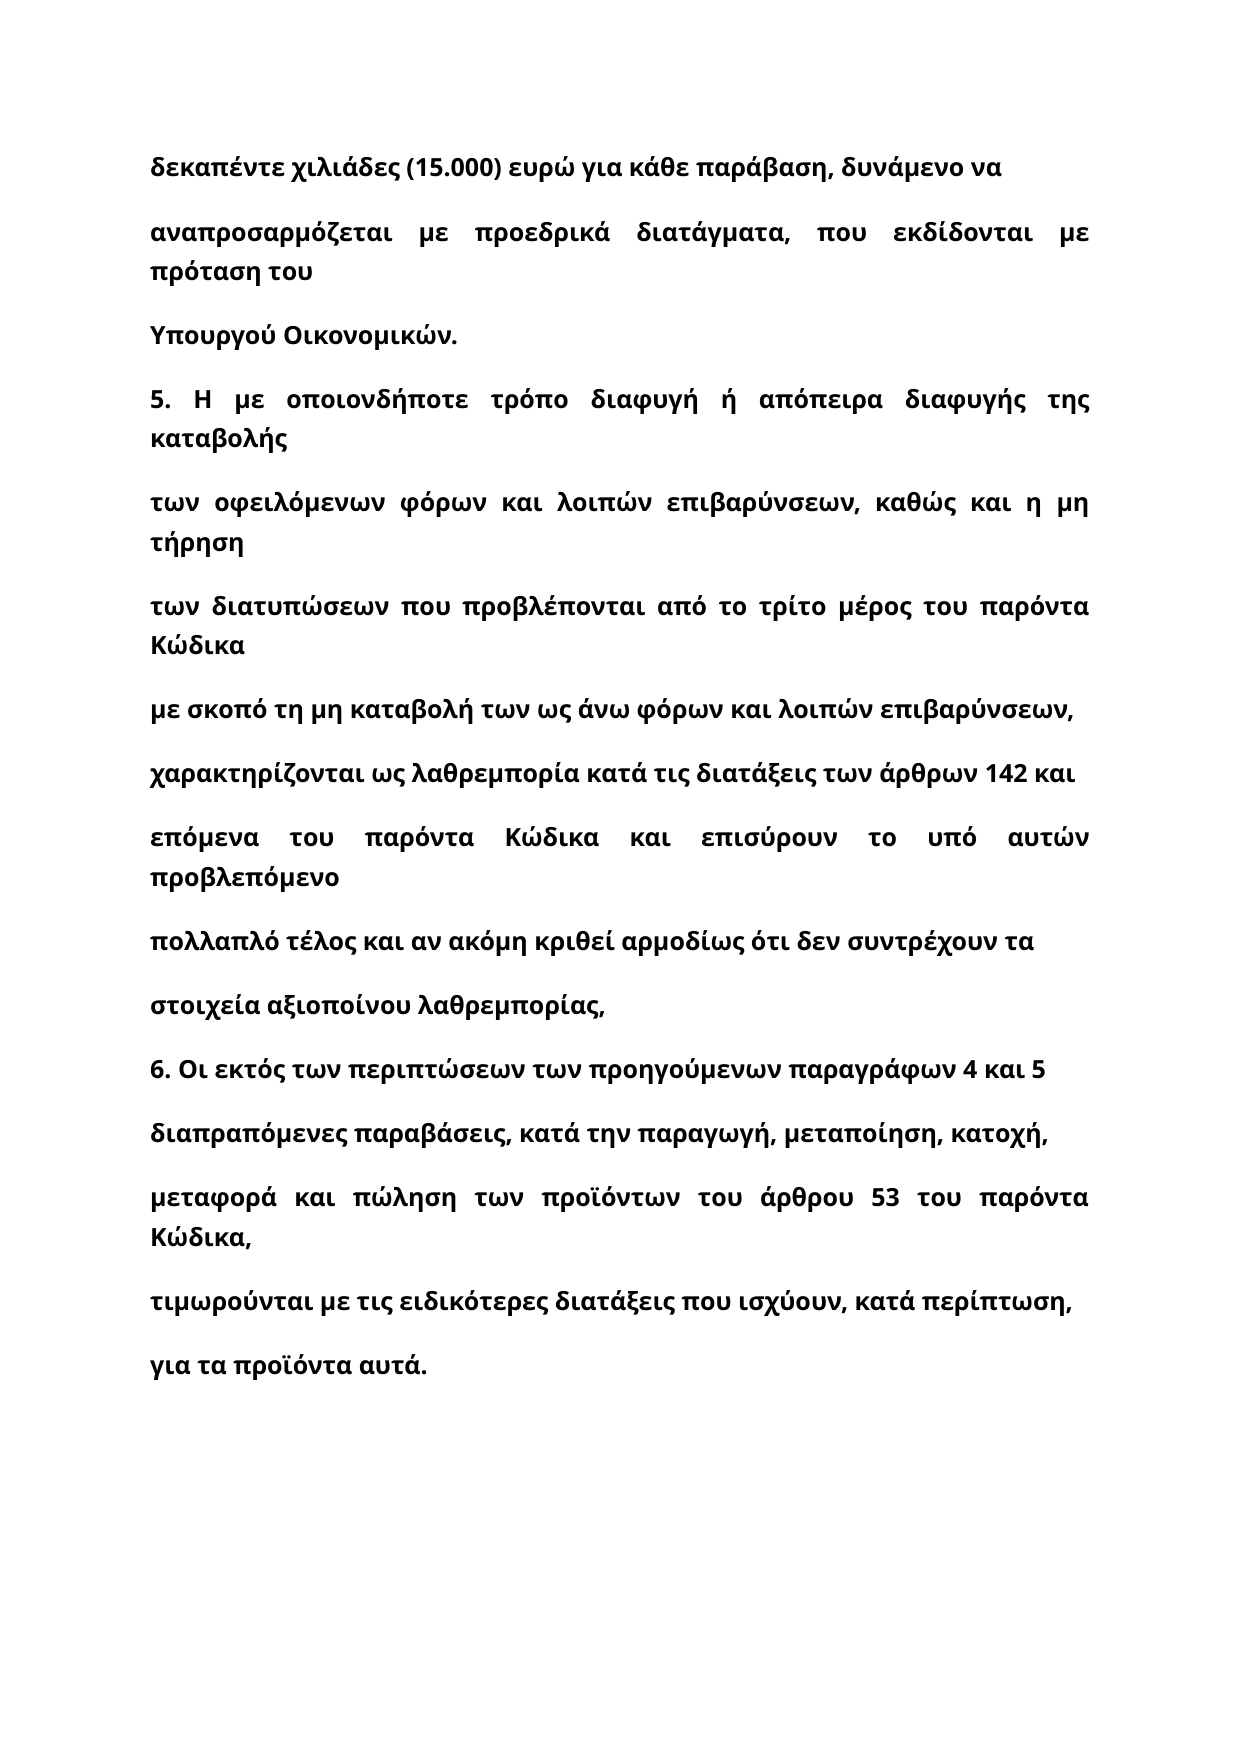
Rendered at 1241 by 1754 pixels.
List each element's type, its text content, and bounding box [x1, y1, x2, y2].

text στοιχεία αξιοποίνου λαθρεμπορίας, [150, 987, 1090, 1022]
text για τα προϊόντα αυτά. [150, 1347, 1090, 1382]
text πολλαπλό τέλος και αν ακόμη κριθεί αρμοδίως ότι δεν συντρέχουν τα [150, 923, 1090, 957]
text Υπουργού Οικονομικών. [150, 317, 1090, 352]
text επόμενα του παρόντα Κώδικα και επισύρουν το υπό αυτών προβλεπόμενο [150, 820, 1090, 893]
text των διατυπώσεων που προβλέπονται από το τρίτο μέρος του παρόντα Κώδικα [150, 588, 1090, 662]
text χαρακτηρίζονται ως λαθρεμπορία κατά τις διατάξεις των άρθρων 142 και [150, 756, 1090, 790]
text διαπραπόμενες παραβάσεις, κατά την παραγωγή, μεταποίηση, κατοχή, [150, 1116, 1090, 1150]
text μεταφορά και πώληση των προϊόντων του άρθρου 53 του παρόντα Κώδικα, [150, 1180, 1090, 1253]
text τιμωρούνται με τις ειδικότερες διατάξεις που ισχύουν, κατά περίπτωση, [150, 1283, 1090, 1317]
text των οφειλόμενων φόρων και λοιπών επιβαρύνσεων, καθώς και η μη τήρηση [150, 485, 1090, 558]
text 5. Η με οποιονδήποτε τρόπο διαφυγή ή απόπειρα διαφυγής της καταβολής [150, 382, 1090, 455]
text 6. Οι εκτός των περιπτώσεων των προηγούμενων παραγράφων 4 και 5 [150, 1052, 1090, 1086]
text δεκαπέντε χιλιάδες (15.000) ευρώ για κάθε παράβαση, δυνάμενο να [150, 150, 1090, 184]
text με σκοπό τη μη καταβολή των ως άνω φόρων και λοιπών επιβαρύνσεων, [150, 692, 1090, 726]
text αναπροσαρμόζεται με προεδρικά διατάγματα, που εκδίδονται με πρόταση του [150, 214, 1090, 287]
